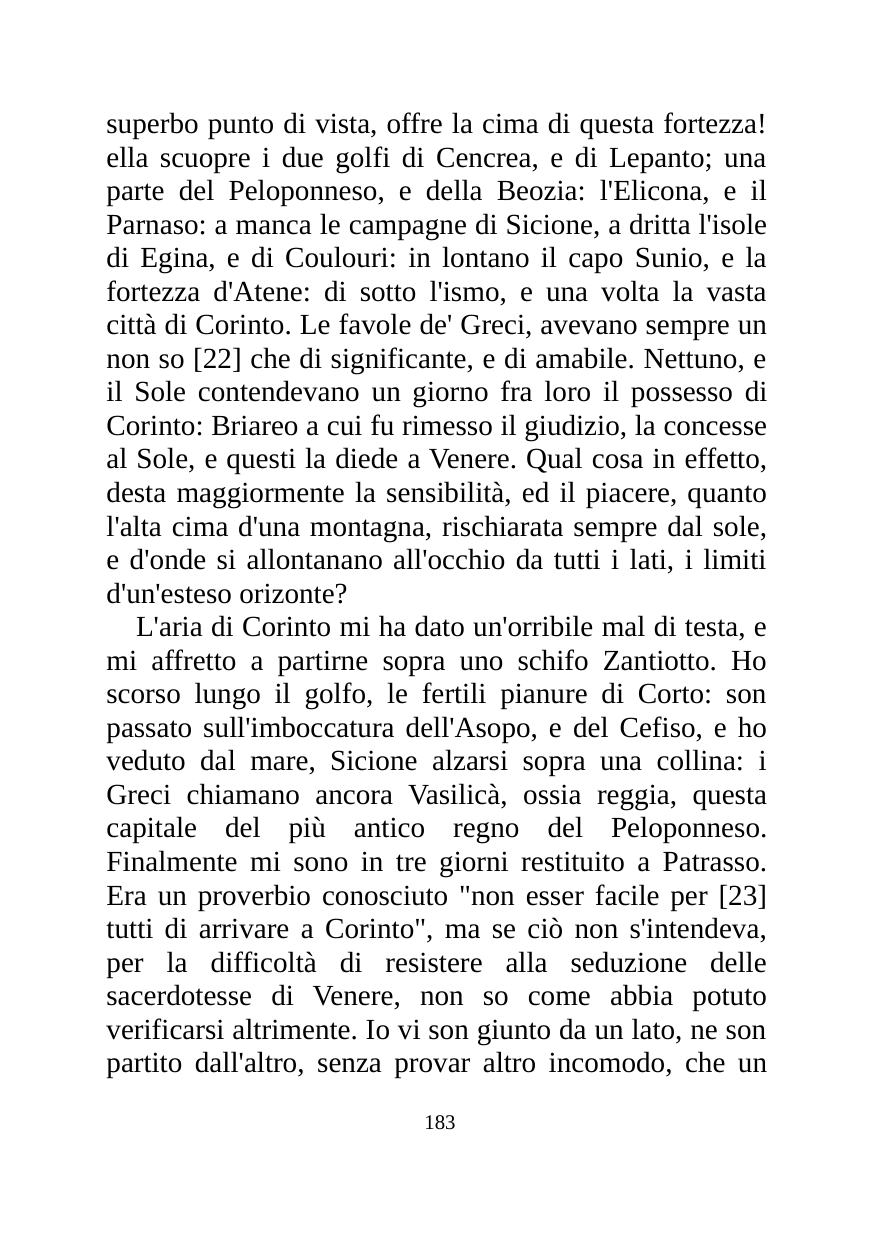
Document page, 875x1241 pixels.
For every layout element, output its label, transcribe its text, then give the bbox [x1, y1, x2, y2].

text L'aria di Corinto mi ha dato un'orribile mal di testa, e mi affretto a partirne sopra uno schifo Zantiotto. Ho scorso lungo il golfo, le fertili pianure di Corto: son passato sull'imboccatura dell'Asopo, e del Cefiso, e ho veduto dal mare, Sicione alzarsi sopra una collina: i Greci chiamano ancora Vasilicà, ossia reggia, questa capitale del più antico regno del Peloponneso. Finalmente mi sono in tre giorni restituito a Patrasso. Era un proverbio conosciuto "non esser facile per [23] tutti di arrivare a Corinto", ma se ciò non s'intendeva, per la difficoltà di resistere alla seduzione delle sacerdotesse di Venere, non so come abbia potuto verificarsi altrimente. Io vi son giunto da un lato, ne son partito dall'altro, senza provar altro incomodo, che un [106, 609, 768, 1079]
text superbo punto di vista, offre la cima di questa fortezza! ella scuopre i due golfi di Cencrea, e di Lepanto; una parte del Peloponneso, e della Beozia: l'Elicona, e il Parnaso: a manca le campagne di Sicione, a dritta l'isole di Egina, e di Coulouri: in lontano il capo Sunio, e la fortezza d'Atene: di sotto l'ismo, e una volta la vasta città di Corinto. Le favole de' Greci, avevano sempre un non so [22] che di significante, e di amabile. Nettuno, e il Sole contendevano un giorno fra loro il possesso di Corinto: Briareo a cui fu rimesso il giudizio, la concesse al Sole, e questi la diede a Venere. Qual cosa in effetto, desta maggiormente la sensibilità, ed il piacere, quanto l'alta cima d'una montagna, rischiarata sempre dal sole, e d'onde si allontanano all'occhio da tutti i lati, i limiti d'un'esteso orizonte? [106, 106, 768, 609]
